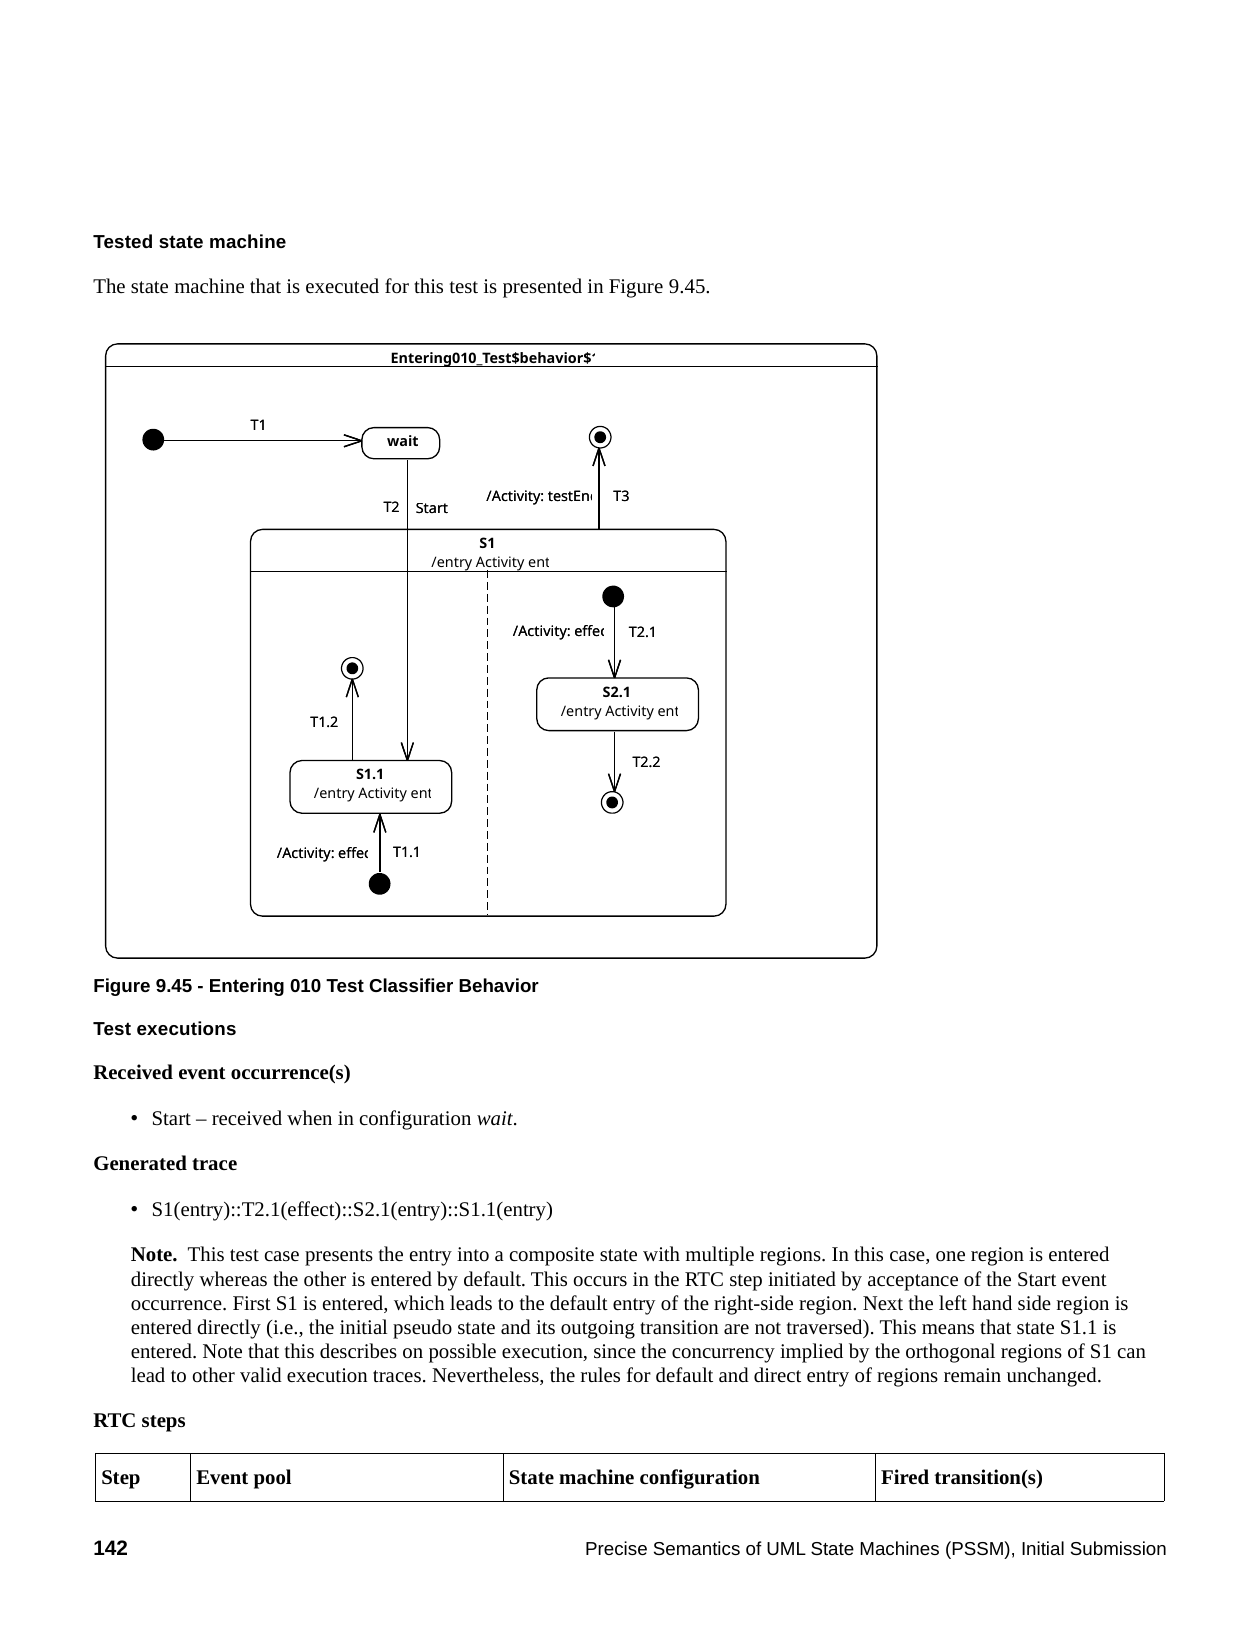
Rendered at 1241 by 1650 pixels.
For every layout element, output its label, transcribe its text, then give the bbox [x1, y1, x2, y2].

table_header State machine configuration [504, 1454, 875, 1501]
text Figure 9.45 - Entering 010 Test Classifier Behavior [93, 331, 891, 997]
text The state machine that is executed for this test is presented in Figure 9.45. [93, 274, 1164, 298]
list Start – received when in configuration wait. [131, 1105, 1164, 1130]
text RTC steps [93, 1408, 1164, 1432]
table_header Step [96, 1454, 190, 1501]
subtitle Test executions [93, 319, 1164, 1039]
table_header Fired transition(s) [876, 1454, 1164, 1501]
text Note. This test case presents the entry into a composite state with multiple regions. In this case, one region is entered directly whereas the other is entered by default. This occurs in the RTC step initiated by acceptance of the Start event occurrence. First S1 is entered, which leads to the default entry of the right-side region. Next the left hand side region is entered directly (i.e., the initial pseudo state and its outgoing transition are not traversed). This means that state S1.1 is entered. Note that this describes on possible execution, since the concurrency implied by the orthogonal regions of S1 can lead to other valid execution traces. Nevertheless, the rules for default and direct entry of regions remain unchanged. [131, 1242, 1164, 1387]
text Received event occurrence(s) [93, 1060, 1164, 1084]
subtitle Tested state machine [93, 231, 1164, 253]
table_header Event pool [191, 1454, 503, 1501]
list S1(entry)::T2.1(effect)::S2.1(entry)::S1.1(entry) [131, 1196, 1164, 1221]
text Generated trace [93, 1151, 1164, 1175]
